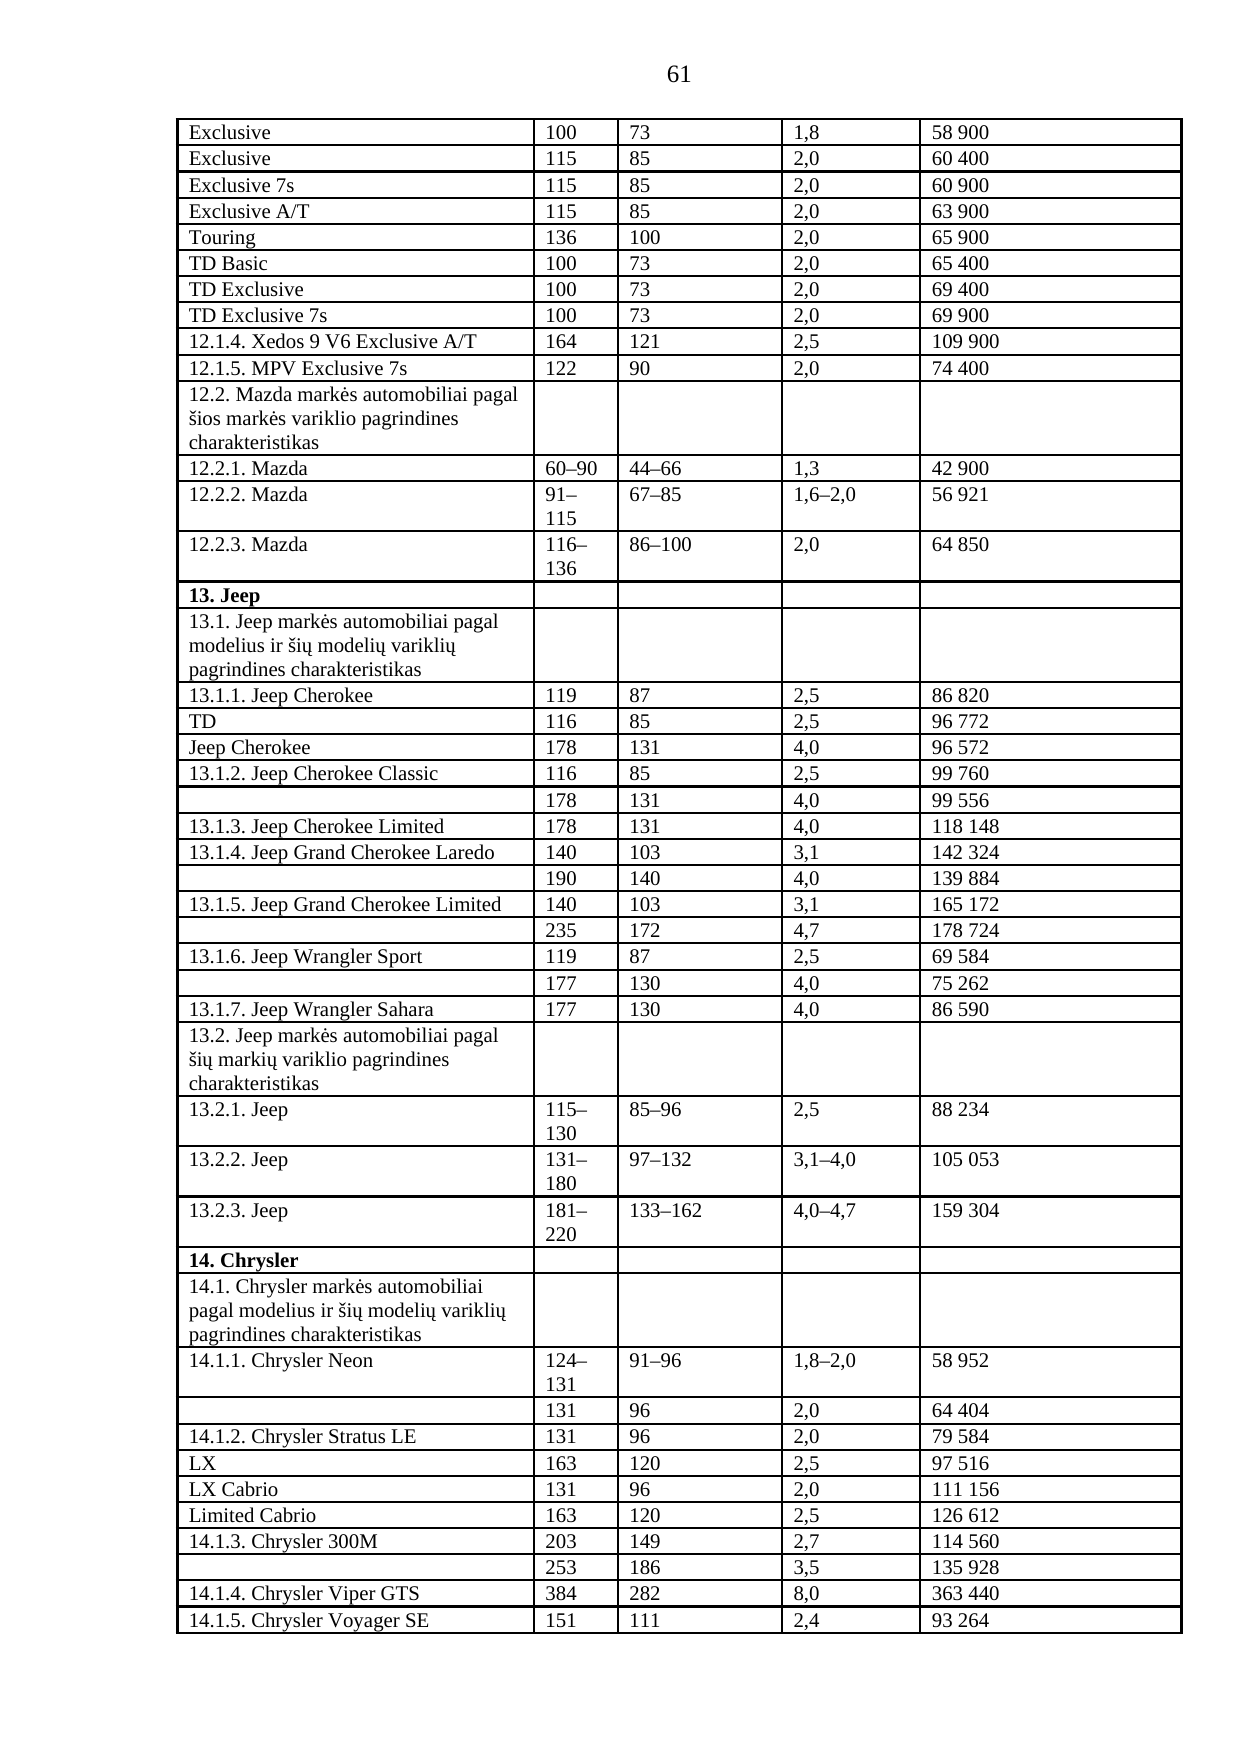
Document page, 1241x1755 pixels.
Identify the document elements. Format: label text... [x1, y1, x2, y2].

table_cell 12.2. Mazda markės automobiliai pagal šios markės variklio pagrindines charakteristikas [179, 382, 533, 454]
table_cell 13.1.6. Jeep Wrangler Sport [179, 944, 533, 968]
table_cell [921, 609, 1180, 681]
table_cell 181–220 [535, 1198, 617, 1246]
table_cell 4,0 [783, 788, 919, 812]
table_cell 133–162 [619, 1198, 781, 1246]
table_cell [535, 1248, 617, 1272]
table_cell 13.2.2. Jeep [179, 1147, 533, 1195]
table_cell 253 [535, 1555, 617, 1579]
table_cell 13.1.1. Jeep Cherokee [179, 683, 533, 707]
table_cell 178 [535, 788, 617, 812]
table_cell 116–136 [535, 532, 617, 580]
table_cell 3,1 [783, 892, 919, 916]
table_cell 73 [619, 277, 781, 301]
table_cell 118 148 [921, 814, 1180, 838]
table_cell 65 400 [921, 251, 1180, 275]
table_cell 124–131 [535, 1348, 617, 1396]
table_cell 87 [619, 944, 781, 968]
table_cell 13.1.2. Jeep Cherokee Classic [179, 761, 533, 785]
table_cell [619, 1274, 781, 1346]
table_cell 12.1.5. MPV Exclusive 7s [179, 356, 533, 379]
table_cell 121 [619, 329, 781, 353]
table_cell 131 [535, 1398, 617, 1422]
table_cell 91–96 [619, 1348, 781, 1396]
table_cell 86 590 [921, 997, 1180, 1021]
table_cell [535, 1023, 617, 1095]
table_cell 109 900 [921, 329, 1180, 353]
table_cell 139 884 [921, 866, 1180, 890]
table_cell [921, 1248, 1180, 1272]
table_cell 177 [535, 997, 617, 1021]
table_cell 130 [619, 971, 781, 994]
table_cell Exclusive A/T [179, 199, 533, 223]
table_cell Touring [179, 225, 533, 249]
table_cell 42 900 [921, 456, 1180, 480]
table_cell 4,7 [783, 918, 919, 942]
table_cell 93 264 [921, 1608, 1180, 1632]
table_cell Exclusive [179, 146, 533, 170]
table_cell 2,5 [783, 1097, 919, 1145]
table_cell 140 [535, 892, 617, 916]
table_cell 140 [535, 840, 617, 864]
table_cell TD Exclusive 7s [179, 303, 533, 327]
table_cell [783, 583, 919, 607]
table_cell 1,3 [783, 456, 919, 480]
table_cell 103 [619, 840, 781, 864]
table_cell [179, 866, 533, 890]
table_cell 282 [619, 1581, 781, 1605]
table_cell 363 440 [921, 1581, 1180, 1605]
table_cell [783, 1023, 919, 1095]
table_cell 130 [619, 997, 781, 1021]
table_cell TD [179, 709, 533, 733]
table_cell 2,0 [783, 225, 919, 249]
table_cell 119 [535, 683, 617, 707]
table_cell 2,0 [783, 1477, 919, 1501]
table_cell [921, 1023, 1180, 1095]
table_cell 178 [535, 735, 617, 759]
table_cell 1,6–2,0 [783, 482, 919, 530]
table_cell [921, 1274, 1180, 1346]
table_cell [783, 1274, 919, 1346]
table_cell 96 572 [921, 735, 1180, 759]
table_cell 140 [619, 866, 781, 890]
table_cell 163 [535, 1503, 617, 1527]
table_cell 116 [535, 761, 617, 785]
table_cell 131–180 [535, 1147, 617, 1195]
table_cell 14.1.1. Chrysler Neon [179, 1348, 533, 1396]
table_cell 2,5 [783, 329, 919, 353]
table_cell [535, 1274, 617, 1346]
table_cell Exclusive [179, 120, 533, 144]
table_cell 75 262 [921, 971, 1180, 994]
table_cell 4,0 [783, 814, 919, 838]
table_cell 60–90 [535, 456, 617, 480]
table_cell 115–130 [535, 1097, 617, 1145]
table_cell 69 584 [921, 944, 1180, 968]
table_cell 2,0 [783, 277, 919, 301]
table_cell 97–132 [619, 1147, 781, 1195]
table_cell 2,0 [783, 356, 919, 379]
table_cell 172 [619, 918, 781, 942]
table_cell 63 900 [921, 199, 1180, 223]
table_cell 99 760 [921, 761, 1180, 785]
table_cell 12.1.4. Xedos 9 V6 Exclusive A/T [179, 329, 533, 353]
table_cell 14.1.2. Chrysler Stratus LE [179, 1425, 533, 1448]
table_cell 178 724 [921, 918, 1180, 942]
table_cell [179, 1555, 533, 1579]
table_cell [783, 609, 919, 681]
table_cell 149 [619, 1529, 781, 1553]
table_cell 111 156 [921, 1477, 1180, 1501]
table_cell 120 [619, 1503, 781, 1527]
table_cell Exclusive 7s [179, 173, 533, 197]
table_cell 105 053 [921, 1147, 1180, 1195]
table_cell Jeep Cherokee [179, 735, 533, 759]
table_cell 2,0 [783, 173, 919, 197]
table_cell 2,0 [783, 532, 919, 580]
table_cell 85 [619, 173, 781, 197]
table_cell 115 [535, 146, 617, 170]
table_cell 90 [619, 356, 781, 379]
table_cell 3,5 [783, 1555, 919, 1579]
table_cell 73 [619, 120, 781, 144]
table_cell [179, 788, 533, 812]
table_cell 60 900 [921, 173, 1180, 197]
table_cell 86 820 [921, 683, 1180, 707]
table_cell 131 [619, 735, 781, 759]
table_cell [619, 609, 781, 681]
table_cell 91–115 [535, 482, 617, 530]
table_cell 74 400 [921, 356, 1180, 379]
table_cell 177 [535, 971, 617, 994]
table_cell 97 516 [921, 1451, 1180, 1475]
table_cell 136 [535, 225, 617, 249]
table_cell 111 [619, 1608, 781, 1632]
table_cell 178 [535, 814, 617, 838]
table_cell 1,8 [783, 120, 919, 144]
table_cell [921, 583, 1180, 607]
table_cell 64 850 [921, 532, 1180, 580]
table_cell [619, 1248, 781, 1272]
table_cell 100 [535, 303, 617, 327]
table_cell 85 [619, 761, 781, 785]
table_cell 2,5 [783, 709, 919, 733]
table_cell 85–96 [619, 1097, 781, 1145]
table_cell [921, 382, 1180, 454]
table_cell 67–85 [619, 482, 781, 530]
table_cell 69 900 [921, 303, 1180, 327]
table_cell 96 [619, 1477, 781, 1501]
table_cell 2,5 [783, 1503, 919, 1527]
table_cell 13.2.1. Jeep [179, 1097, 533, 1145]
table_cell [619, 583, 781, 607]
table_cell 85 [619, 709, 781, 733]
table_cell [783, 382, 919, 454]
table_cell 96 [619, 1398, 781, 1422]
table_cell Limited Cabrio [179, 1503, 533, 1527]
table_cell 2,5 [783, 1451, 919, 1475]
table_cell 2,0 [783, 199, 919, 223]
table_cell 99 556 [921, 788, 1180, 812]
table_cell 164 [535, 329, 617, 353]
table_cell 163 [535, 1451, 617, 1475]
table_cell 13.1.5. Jeep Grand Cherokee Limited [179, 892, 533, 916]
table_cell 384 [535, 1581, 617, 1605]
table_cell [535, 583, 617, 607]
table_cell 73 [619, 251, 781, 275]
table_cell 131 [535, 1425, 617, 1448]
table_cell 131 [619, 788, 781, 812]
table_cell 14.1.5. Chrysler Voyager SE [179, 1608, 533, 1632]
table_cell 131 [619, 814, 781, 838]
table_cell 120 [619, 1451, 781, 1475]
table_cell LX Cabrio [179, 1477, 533, 1501]
table_cell 114 560 [921, 1529, 1180, 1553]
table_cell 14.1.3. Chrysler 300M [179, 1529, 533, 1553]
table_cell 13.1.3. Jeep Cherokee Limited [179, 814, 533, 838]
table_cell 2,0 [783, 303, 919, 327]
table_cell 65 900 [921, 225, 1180, 249]
table_cell 4,0 [783, 997, 919, 1021]
table_cell 12.2.3. Mazda [179, 532, 533, 580]
table_cell 13. Jeep [179, 583, 533, 607]
table_cell 96 772 [921, 709, 1180, 733]
table_cell [783, 1248, 919, 1272]
table_cell 69 400 [921, 277, 1180, 301]
table_cell 131 [535, 1477, 617, 1501]
table_cell 159 304 [921, 1198, 1180, 1246]
table_cell 100 [535, 251, 617, 275]
table_cell 165 172 [921, 892, 1180, 916]
table_cell 1,8–2,0 [783, 1348, 919, 1396]
table_cell 2,0 [783, 1398, 919, 1422]
table_cell 103 [619, 892, 781, 916]
table_cell 2,0 [783, 251, 919, 275]
table_cell 79 584 [921, 1425, 1180, 1448]
table_cell 126 612 [921, 1503, 1180, 1527]
table_cell [179, 1398, 533, 1422]
table_cell 64 404 [921, 1398, 1180, 1422]
table_cell [619, 1023, 781, 1095]
table_cell 122 [535, 356, 617, 379]
table_cell 190 [535, 866, 617, 890]
table_cell 44–66 [619, 456, 781, 480]
table_cell 3,1–4,0 [783, 1147, 919, 1195]
table_cell 235 [535, 918, 617, 942]
table_cell 13.2.3. Jeep [179, 1198, 533, 1246]
table_cell 13.1.7. Jeep Wrangler Sahara [179, 997, 533, 1021]
table_cell 142 324 [921, 840, 1180, 864]
table_cell 2,0 [783, 1425, 919, 1448]
table_cell 186 [619, 1555, 781, 1579]
table_cell 100 [619, 225, 781, 249]
table_cell 85 [619, 146, 781, 170]
table_cell 4,0–4,7 [783, 1198, 919, 1246]
table_cell LX [179, 1451, 533, 1475]
table_cell 14.1. Chrysler markės automobiliai pagal modelius ir šių modelių variklių pagrindines charakteristikas [179, 1274, 533, 1346]
table_cell 100 [535, 120, 617, 144]
table_cell 8,0 [783, 1581, 919, 1605]
table_cell 2,5 [783, 944, 919, 968]
table_cell 135 928 [921, 1555, 1180, 1579]
table_cell 3,1 [783, 840, 919, 864]
table_cell 14.1.4. Chrysler Viper GTS [179, 1581, 533, 1605]
table_cell 2,5 [783, 683, 919, 707]
table_cell 96 [619, 1425, 781, 1448]
table_cell 100 [535, 277, 617, 301]
table_cell 12.2.1. Mazda [179, 456, 533, 480]
table_cell TD Basic [179, 251, 533, 275]
table_cell 116 [535, 709, 617, 733]
table_cell 58 900 [921, 120, 1180, 144]
table_cell 2,4 [783, 1608, 919, 1632]
table_cell [535, 609, 617, 681]
table_cell 4,0 [783, 866, 919, 890]
table_cell [179, 971, 533, 994]
table_cell 2,0 [783, 146, 919, 170]
table_cell [619, 382, 781, 454]
table_cell 12.2.2. Mazda [179, 482, 533, 530]
table_cell 87 [619, 683, 781, 707]
table_cell 2,5 [783, 761, 919, 785]
table_cell 203 [535, 1529, 617, 1553]
table_cell 13.1.4. Jeep Grand Cherokee Laredo [179, 840, 533, 864]
table_cell 119 [535, 944, 617, 968]
table_cell 85 [619, 199, 781, 223]
table_cell 13.2. Jeep markės automobiliai pagal šių markių variklio pagrindines charakteristikas [179, 1023, 533, 1095]
table_cell [179, 918, 533, 942]
table_cell TD Exclusive [179, 277, 533, 301]
table_cell 4,0 [783, 971, 919, 994]
table_cell 58 952 [921, 1348, 1180, 1396]
table_cell 115 [535, 199, 617, 223]
table_cell 4,0 [783, 735, 919, 759]
table_cell [535, 382, 617, 454]
table_cell 13.1. Jeep markės automobiliai pagal modelius ir šių modelių variklių pagrindines charakteristikas [179, 609, 533, 681]
table_cell 151 [535, 1608, 617, 1632]
table_cell 60 400 [921, 146, 1180, 170]
table_cell 14. Chrysler [179, 1248, 533, 1272]
table_cell 88 234 [921, 1097, 1180, 1145]
table_cell 73 [619, 303, 781, 327]
table_cell 115 [535, 173, 617, 197]
table_cell 86–100 [619, 532, 781, 580]
table_cell 56 921 [921, 482, 1180, 530]
table_cell 2,7 [783, 1529, 919, 1553]
